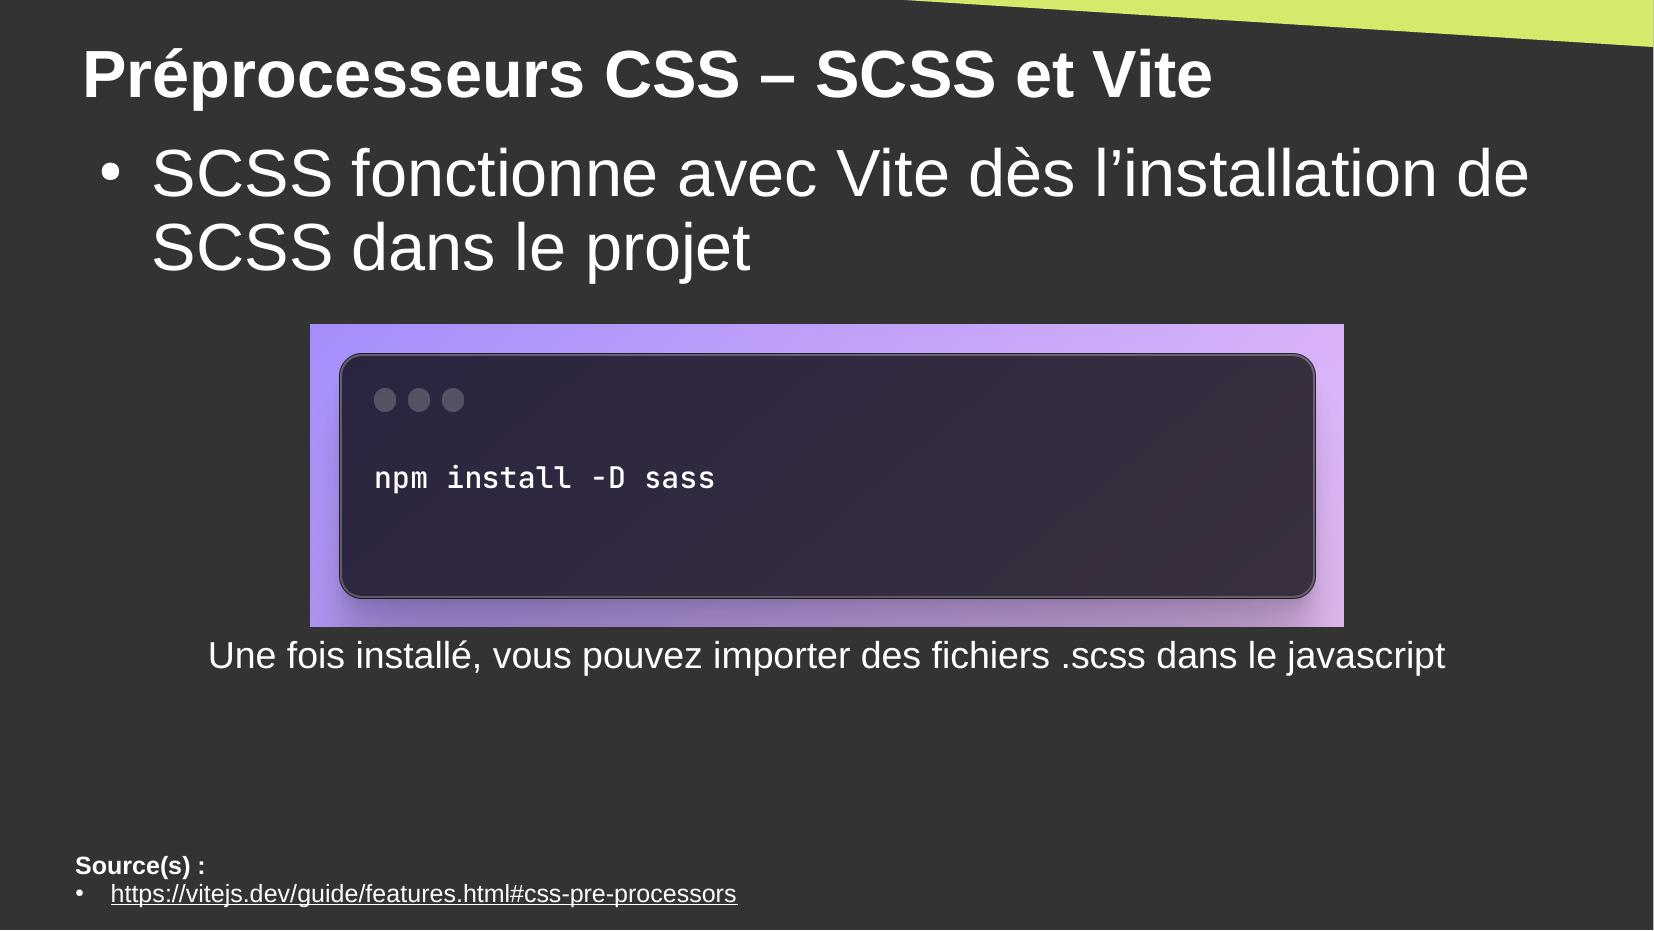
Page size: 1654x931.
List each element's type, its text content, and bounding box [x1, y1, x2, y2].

text_box [904, 0, 1654, 48]
picture [310, 324, 1344, 626]
text_box Source(s) : https://vitejs.dev/guide/features.html#css-pre-processors [60, 844, 1546, 917]
list SCSS fonctionne avec Vite dès l’installation de SCSS dans le projet [80, 135, 1620, 296]
text_box Une fois installé, vous pouvez importer des fichiers .scss dans le javascript [112, 626, 1541, 726]
title Préprocesseurs CSS – SCSS et Vite [82, 37, 1571, 114]
